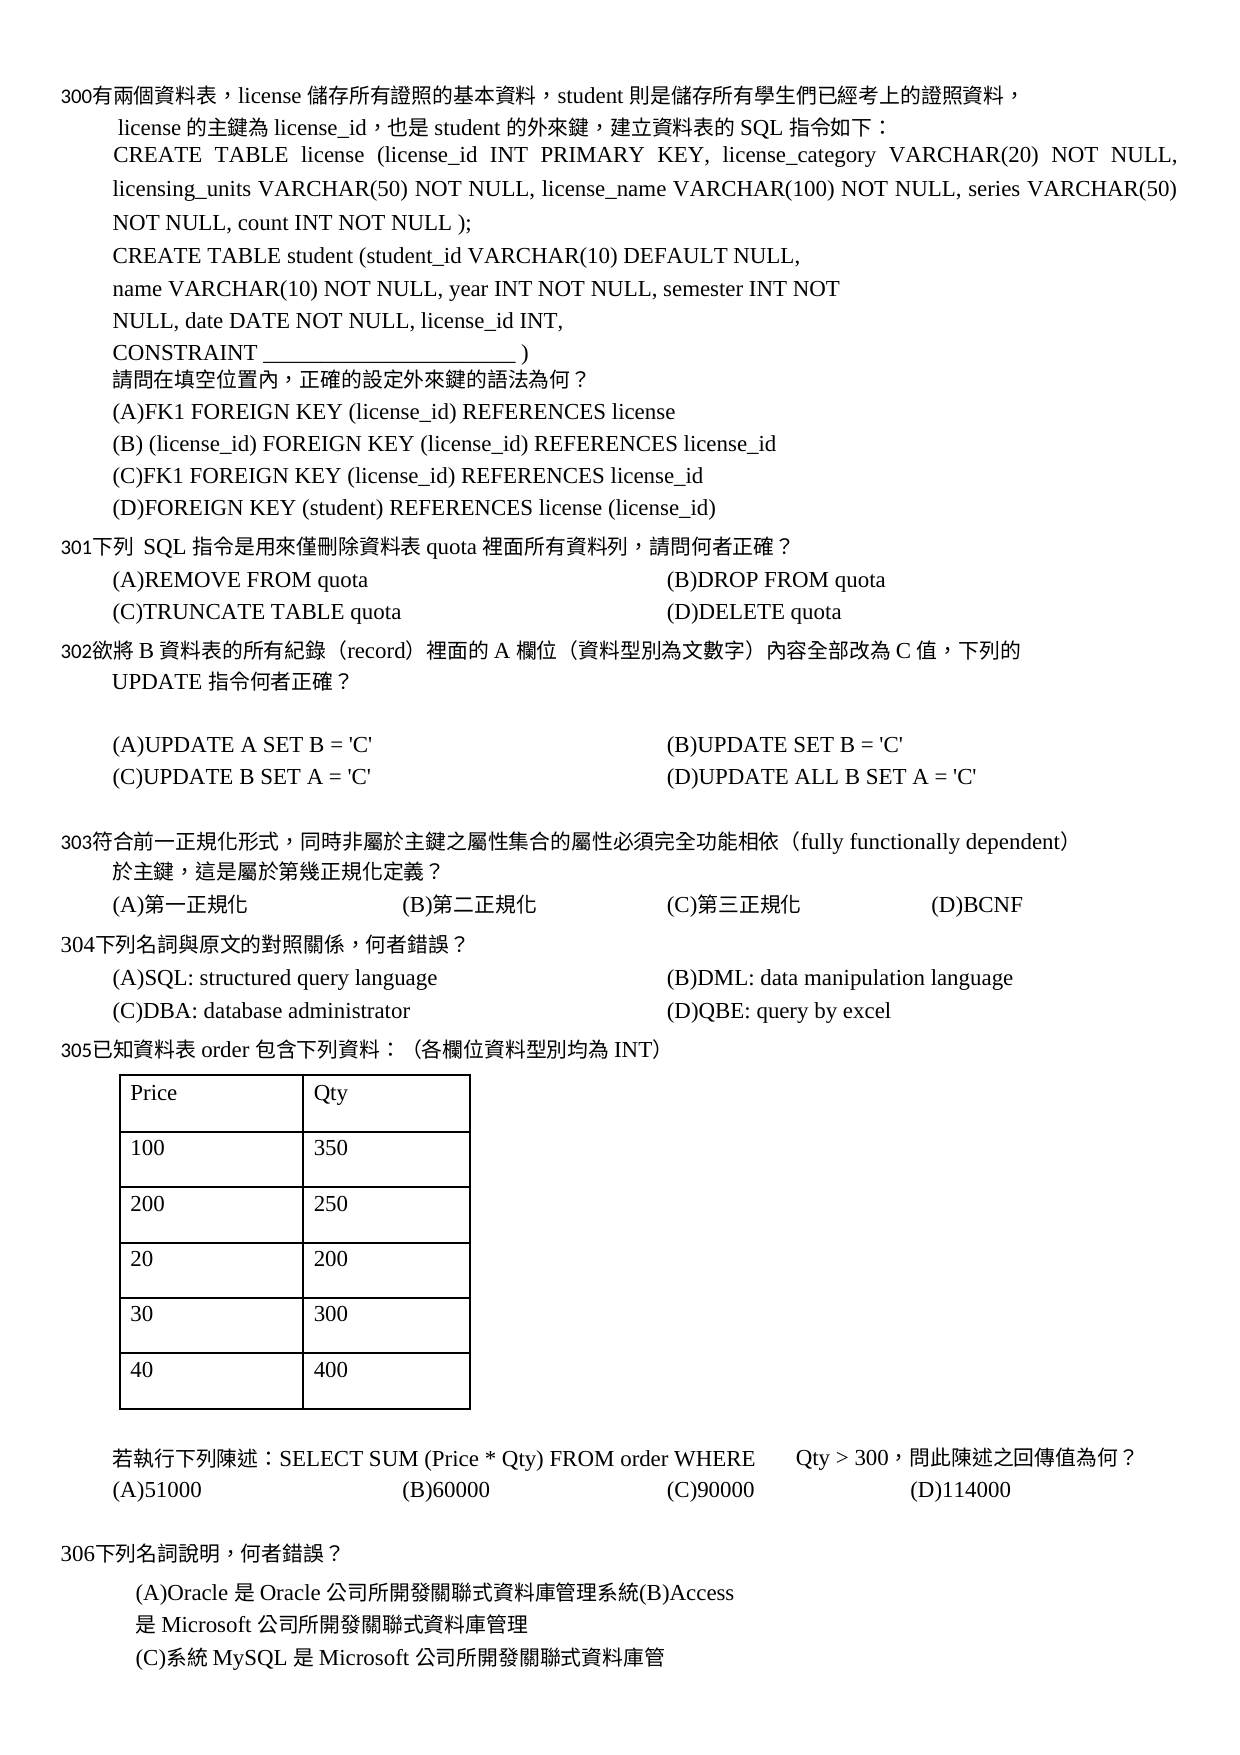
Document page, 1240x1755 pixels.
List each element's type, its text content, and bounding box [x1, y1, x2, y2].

table_cell [121, 1327, 302, 1352]
table_cell 200 [304, 1244, 469, 1272]
table_cell [121, 1382, 302, 1408]
table_cell 40 [121, 1354, 302, 1382]
list 下列名詞與原文的對照關係，何者錯誤？ [60, 925, 1179, 959]
text (A)Oracle 是 Oracle 公司所開發關聯式資料庫管理系統(B)Access 是 Microsoft 公司所開發關聯式資料庫管理 [135, 1574, 759, 1639]
text (C)FK1 FOREIGN KEY (license_id) REFERENCES license_id [112, 463, 1179, 489]
text (A)REMOVE FROM quota (B)DROP FROM quota [112, 567, 1179, 592]
list 已知資料表 order 包含下列資料：（各欄位資料型別均為 INT） [60, 1030, 1179, 1064]
text (D)FOREIGN KEY (student) REFERENCES license (license_id) [112, 495, 1179, 521]
text (B) (license_id) FOREIGN KEY (license_id) REFERENCES license_id [112, 431, 1179, 457]
text (C)UPDATE B SET A = 'C' (D)UPDATE ALL B SET A = 'C' [112, 764, 1179, 790]
table_cell 250 [304, 1188, 469, 1216]
text (A)FK1 FOREIGN KEY (license_id) REFERENCES license [112, 399, 1179, 424]
table_cell [304, 1106, 469, 1131]
table_cell 30 [121, 1299, 302, 1327]
list 符合前一正規化形式，同時非屬於主鍵之屬性集合的屬性必須完全功能相依（fully functionally dependent） [60, 822, 1179, 856]
text 請問在填空位置內，正確的設定外來鍵的語法為何？ [60, 365, 1179, 393]
text CREATE TABLE license (license_id INT PRIMARY KEY, license_category VARCHAR(20) NOT NULL, licensing_units VARCHAR(50) NOT NULL, license_name VARCHAR(100) NOT NULL, series VARCHAR(50) NOT NULL, count INT NOT NULL ); [112, 142, 1179, 235]
text (C)系統 MySQL 是 Microsoft 公司所開發關聯式資料庫管 [135, 1639, 759, 1672]
list 下列名詞說明，何者錯誤？ [60, 1534, 1179, 1568]
table_cell 20 [121, 1244, 302, 1272]
table_cell 400 [304, 1354, 469, 1382]
text (C)TRUNCATE TABLE quota (D)DELETE quota [112, 599, 1179, 624]
table_header Qty [304, 1076, 469, 1106]
table_cell 300 [304, 1299, 469, 1327]
text license的主鍵為 license_id，也是 student 的外來鍵，建立資料表的 SQL 指令如下： [60, 111, 1179, 142]
text (A)51000 (B)60000 (C)90000 [112, 1477, 773, 1503]
list 欲將 B 資料表的所有紀錄（record）裡面的 A 欄位（資料型別為文數字）內容全部改為 C 值，下列的 [60, 631, 1179, 665]
table_header Price [121, 1076, 302, 1106]
table_cell [304, 1327, 469, 1352]
list 有兩個資料表，license 儲存所有證照的基本資料，student 則是儲存所有學生們已經考上的證照資料， [60, 77, 1179, 111]
table_cell [304, 1382, 469, 1408]
table_cell [121, 1272, 302, 1297]
text 於主鍵，這是屬於第幾正規化定義？ [60, 856, 1179, 886]
table_cell [304, 1272, 469, 1297]
table_cell [304, 1216, 469, 1242]
table_cell [121, 1161, 302, 1186]
text 若執行下列陳述：SELECT SUM (Price * Qty) FROM order WHERE [112, 1444, 773, 1472]
table_cell [304, 1161, 469, 1186]
text CONSTRAINT ______________________ ) [112, 340, 1179, 365]
table_cell [121, 1216, 302, 1242]
text UPDATE 指令何者正確？ [60, 665, 1179, 695]
text Qty > 300，問此陳述之回傳值為何？ [796, 1444, 1179, 1471]
text (A)UPDATE A SET B = 'C' (B)UPDATE SET B = 'C' [112, 732, 1179, 757]
table_cell [121, 1106, 302, 1131]
text (A)第一正規化 (B)第二正規化 (C)第三正規化 (D)BCNF [112, 887, 1179, 919]
text (A)SQL: structured query language (B)DML: data manipulation language [112, 965, 1179, 991]
text (D)114000 [910, 1477, 1179, 1503]
table_cell 200 [121, 1188, 302, 1216]
text CREATE TABLE student (student_id VARCHAR(10) DEFAULT NULL, [112, 243, 1179, 269]
table_cell 100 [121, 1133, 302, 1161]
text (C)DBA: database administrator (D)QBE: query by excel [112, 998, 1179, 1023]
table_cell 350 [304, 1133, 469, 1161]
list 下列 SQL 指令是用來僅刪除資料表 quota 裡面所有資料列，請問何者正確？ [60, 527, 1179, 561]
text name VARCHAR(10) NOT NULL, year INT NOT NULL, semester INT NOT NULL, date DATE NOT NULL, license_id INT, [112, 276, 912, 333]
